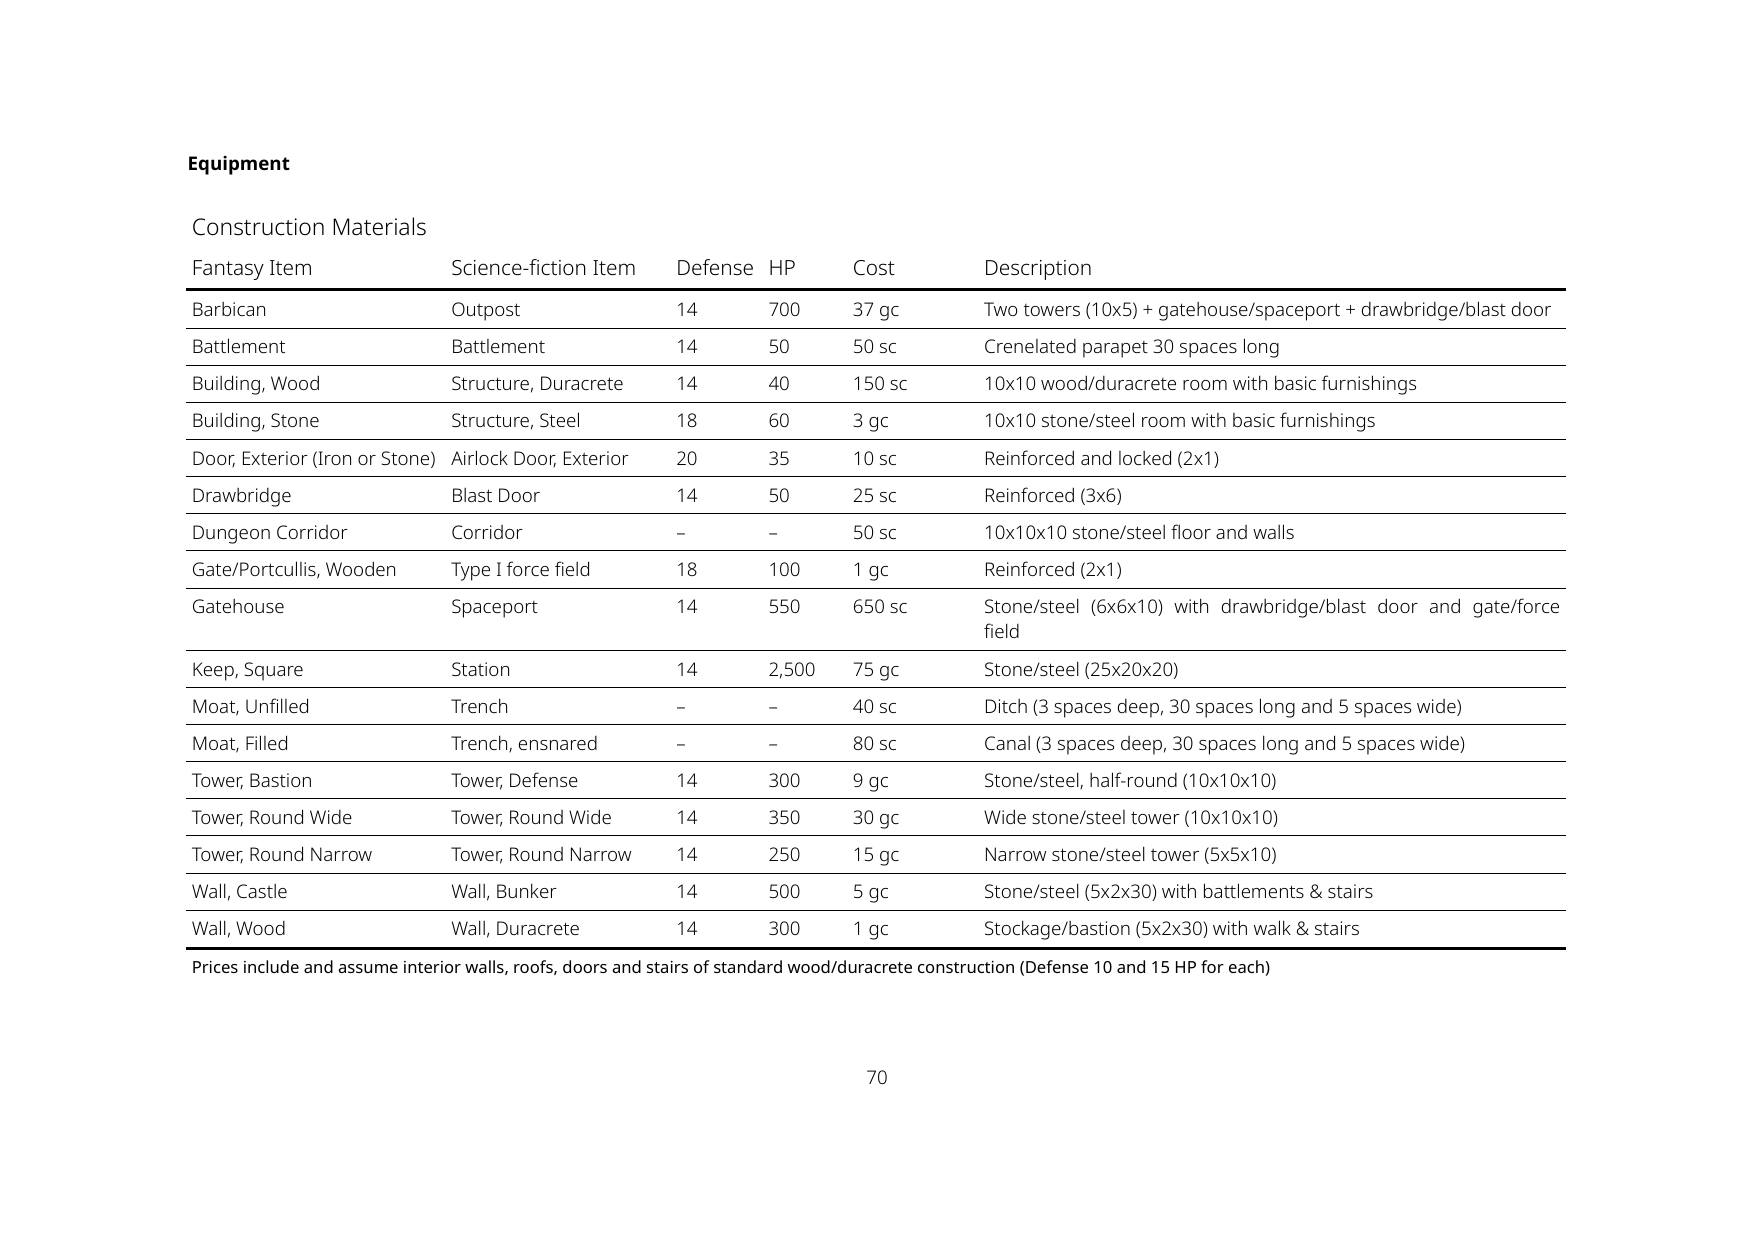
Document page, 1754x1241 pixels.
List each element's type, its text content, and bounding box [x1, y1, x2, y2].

table_cell Gatehouse [186, 589, 445, 650]
table_cell – [763, 725, 847, 761]
table_cell Trench [445, 688, 670, 724]
table_cell Cost [847, 248, 978, 288]
table_cell Keep, Square [186, 651, 445, 687]
table_cell Tower, Round Wide [445, 799, 670, 835]
table_cell 10 sc [847, 440, 978, 476]
table_cell 350 [763, 799, 847, 835]
table_cell 18 [670, 403, 762, 439]
table_cell 9 gc [847, 762, 978, 798]
table_cell 250 [763, 836, 847, 872]
table_cell 40 [763, 366, 847, 402]
table_cell Spaceport [445, 589, 670, 650]
table_cell 300 [763, 911, 847, 947]
table_cell 60 [763, 403, 847, 439]
table_cell Airlock Door, Exterior [445, 440, 670, 476]
table_cell 50 sc [847, 329, 978, 365]
table_cell – [670, 514, 762, 550]
table_cell Description [978, 248, 1566, 288]
table_cell Narrow stone/steel tower (5x5x10) [978, 836, 1566, 872]
table_cell 80 sc [847, 725, 978, 761]
table_cell Tower, Round Narrow [445, 836, 670, 872]
table_cell Wall, Duracrete [445, 911, 670, 947]
table_cell 14 [670, 366, 762, 402]
table_cell Tower, Bastion [186, 762, 445, 798]
table_cell Blast Door [445, 477, 670, 513]
table_cell 14 [670, 799, 762, 835]
table_cell 35 [763, 440, 847, 476]
table_cell Canal (3 spaces deep, 30 spaces long and 5 spaces wide) [978, 725, 1566, 761]
table_cell Gate/Portcullis, Wooden [186, 551, 445, 587]
table_cell Two towers (10x5) + gatehouse/spaceport + drawbridge/blast door [978, 291, 1566, 328]
table_cell Crenelated parapet 30 spaces long [978, 329, 1566, 365]
table_cell Defense [670, 248, 762, 288]
table_cell Station [445, 651, 670, 687]
table_cell Fantasy Item [186, 248, 445, 288]
table_cell 25 sc [847, 477, 978, 513]
table_cell Reinforced and locked (2x1) [978, 440, 1566, 476]
table_cell Structure, Steel [445, 403, 670, 439]
table_cell 20 [670, 440, 762, 476]
table_cell 500 [763, 874, 847, 909]
table_cell 14 [670, 762, 762, 798]
table_cell Battlement [186, 329, 445, 365]
table_cell 300 [763, 762, 847, 798]
table_cell 40 sc [847, 688, 978, 724]
table_cell 18 [670, 551, 762, 587]
table_cell – [763, 688, 847, 724]
table_cell 1 gc [847, 551, 978, 587]
table_cell 75 gc [847, 651, 978, 687]
table_cell 14 [670, 477, 762, 513]
table_cell Ditch (3 spaces deep, 30 spaces long and 5 spaces wide) [978, 688, 1566, 724]
table_cell 37 gc [847, 291, 978, 328]
table_cell – [763, 514, 847, 550]
table_cell Type I force field [445, 551, 670, 587]
table_cell Science-fiction Item [445, 248, 670, 288]
table_cell Tower, Round Narrow [186, 836, 445, 872]
table_cell Stone/steel (25x20x20) [978, 651, 1566, 687]
table_cell Prices include and assume interior walls, roofs, doors and stairs of standard wood/duracrete construction (Defense 10 and 15 HP for each) [186, 950, 1566, 984]
table_cell 550 [763, 589, 847, 650]
table_cell 3 gc [847, 403, 978, 439]
table_cell Dungeon Corridor [186, 514, 445, 550]
table_cell 10x10 stone/steel room with basic furnishings [978, 403, 1566, 439]
table_cell Drawbridge [186, 477, 445, 513]
table_cell Moat, Filled [186, 725, 445, 761]
table_cell Structure, Duracrete [445, 366, 670, 402]
table_cell Tower, Defense [445, 762, 670, 798]
table_cell Barbican [186, 291, 445, 328]
table_cell 14 [670, 836, 762, 872]
table_cell 700 [763, 291, 847, 328]
table_cell Wall, Wood [186, 911, 445, 947]
table_cell Stone/steel (6x6x10) with drawbridge/blast door and gate/force field [978, 589, 1566, 650]
table_cell 50 [763, 329, 847, 365]
table_cell Stone/steel (5x2x30) with battlements & stairs [978, 874, 1566, 909]
table_cell Outpost [445, 291, 670, 328]
table_cell Wide stone/steel tower (10x10x10) [978, 799, 1566, 835]
table_cell 100 [763, 551, 847, 587]
table_cell 15 gc [847, 836, 978, 872]
table_cell Battlement [445, 329, 670, 365]
table_cell 50 [763, 477, 847, 513]
table_cell Wall, Bunker [445, 874, 670, 909]
table_cell 2,500 [763, 651, 847, 687]
table_cell Reinforced (2x1) [978, 551, 1566, 587]
table_cell 150 sc [847, 366, 978, 402]
table_header Construction Materials [186, 205, 1566, 248]
table_cell 50 sc [847, 514, 978, 550]
table_cell HP [763, 248, 847, 288]
table_cell 14 [670, 589, 762, 650]
table_cell Tower, Round Wide [186, 799, 445, 835]
table_cell 14 [670, 874, 762, 909]
table_cell Reinforced (3x6) [978, 477, 1566, 513]
table_cell Moat, Unfilled [186, 688, 445, 724]
table_cell 650 sc [847, 589, 978, 650]
table_cell – [670, 725, 762, 761]
table_cell 14 [670, 291, 762, 328]
table_cell Building, Stone [186, 403, 445, 439]
table_cell 14 [670, 651, 762, 687]
table_cell 10x10 wood/duracrete room with basic furnishings [978, 366, 1566, 402]
table_cell 30 gc [847, 799, 978, 835]
table_cell 1 gc [847, 911, 978, 947]
table_cell 14 [670, 329, 762, 365]
table_cell 10x10x10 stone/steel floor and walls [978, 514, 1566, 550]
table_cell Trench, ensnared [445, 725, 670, 761]
table_cell Building, Wood [186, 366, 445, 402]
table_cell Corridor [445, 514, 670, 550]
table_cell – [670, 688, 762, 724]
table_cell Stone/steel, half-round (10x10x10) [978, 762, 1566, 798]
table_cell 14 [670, 911, 762, 947]
table_cell Door, Exterior (Iron or Stone) [186, 440, 445, 476]
table_cell 5 gc [847, 874, 978, 909]
table_cell Wall, Castle [186, 874, 445, 909]
table_cell Stockage/bastion (5x2x30) with walk & stairs [978, 911, 1566, 947]
